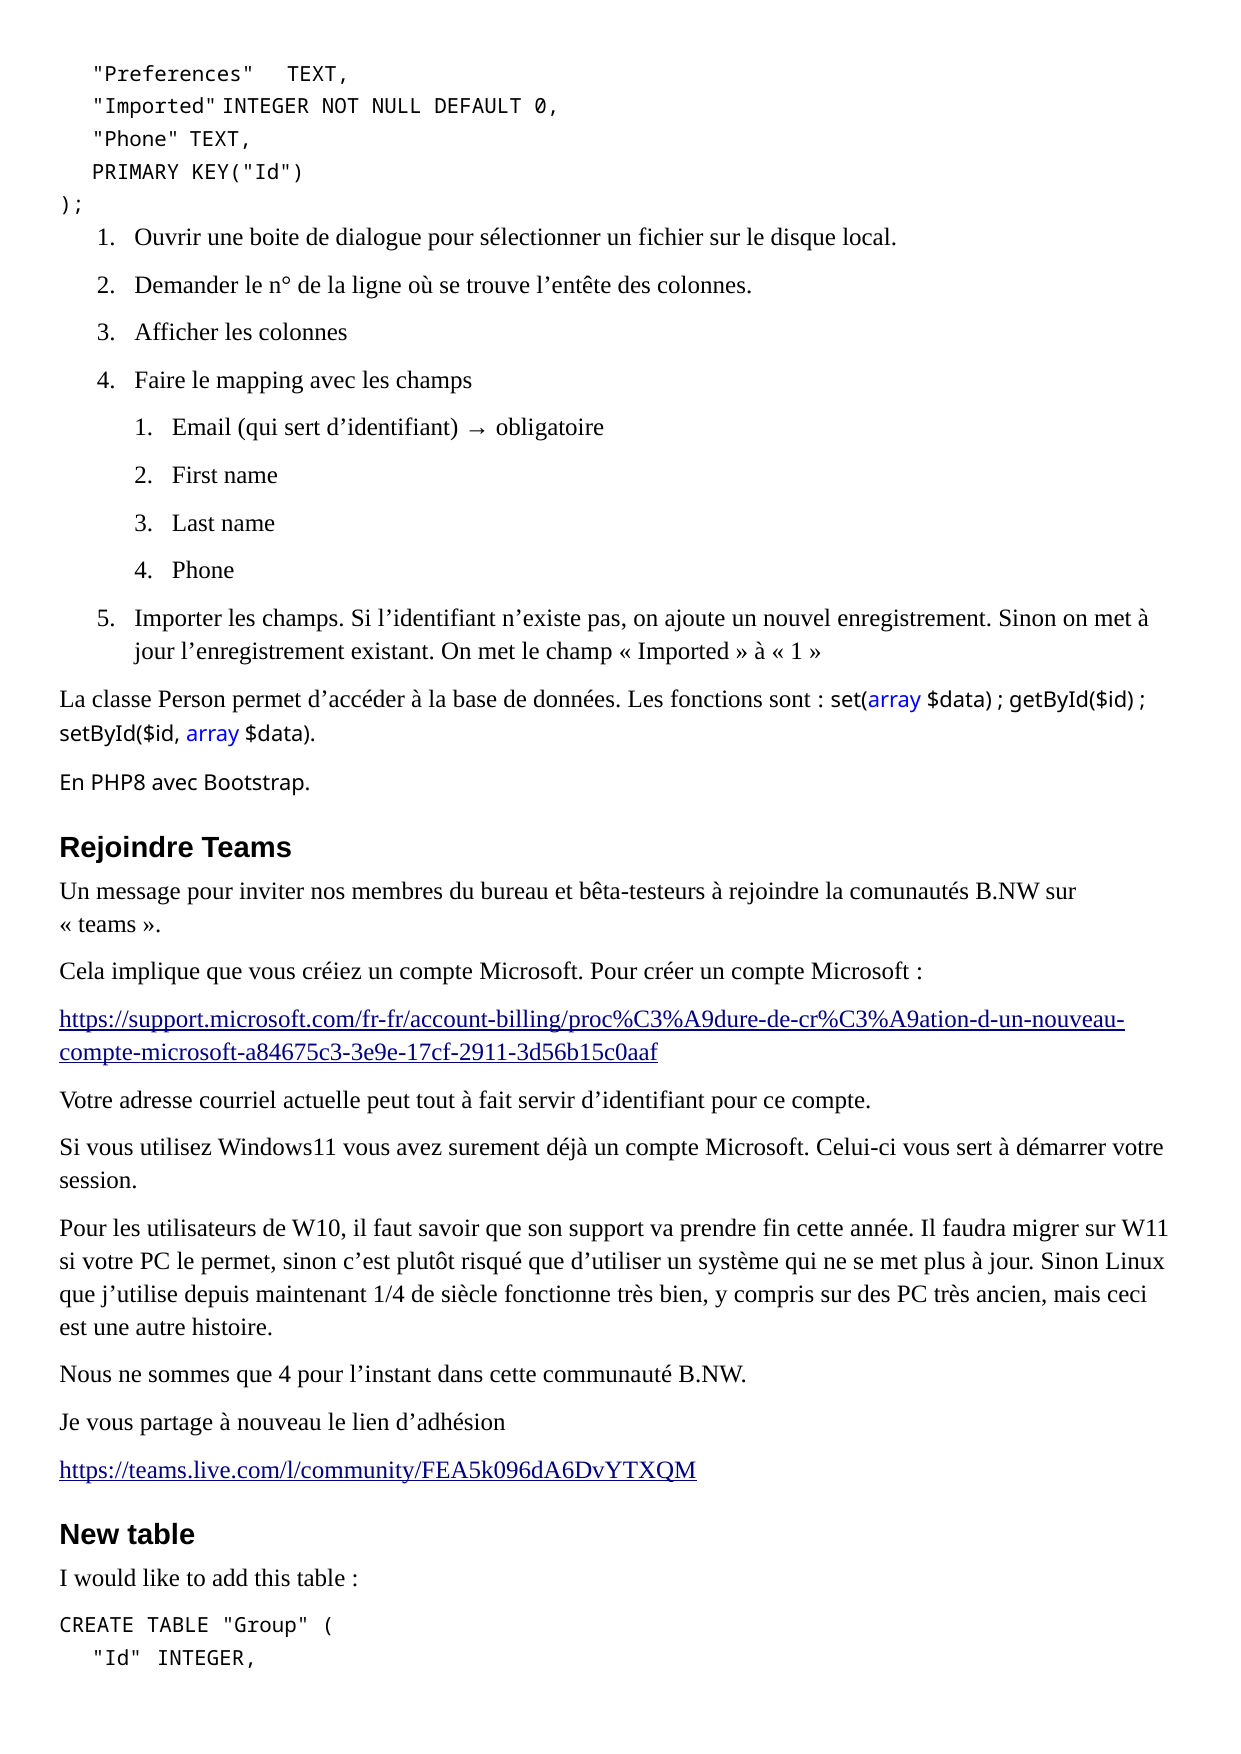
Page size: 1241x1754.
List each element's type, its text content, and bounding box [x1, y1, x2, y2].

list First name [134, 460, 1181, 489]
list Afficher les colonnes [97, 317, 1181, 346]
text La classe Person permet d’accéder à la base de données. Les fonctions sont : set(array $data) ; getById($id) ; setById($id, array $data). [59, 683, 1181, 747]
text Cela implique que vous créiez un compte Microsoft. Pour créer un compte Microsoft : [59, 956, 1181, 985]
text https://teams.live.com/l/community/FEA5k096dA6DvYTXQM [59, 1455, 1181, 1483]
text "Phone" TEXT, [59, 124, 1181, 153]
text ); [59, 189, 1181, 218]
text PRIMARY KEY("Id") [59, 157, 1181, 185]
text https://support.microsoft.com/fr-fr/account-billing/proc%C3%A9dure-de-cr%C3%A9ation-d-un-nouveau-compte-microsoft-a84675c3-3e9e-17cf-2911-3d56b15c0aaf [59, 1004, 1181, 1066]
subtitle New table [59, 1517, 1181, 1551]
text "Preferences" TEXT, [59, 59, 1181, 87]
text Un message pour inviter nos membres du bureau et bêta-testeurs à rejoindre la comunautés B.NW sur « teams ». [59, 876, 1181, 938]
text "Imported" INTEGER NOT NULL DEFAULT 0, [59, 92, 1181, 120]
list Importer les champs. Si l’identifiant n’existe pas, on ajoute un nouvel enregistrement. Sinon on met à jour l’enregistrement existant. On met le champ « Imported » à « 1 » [97, 603, 1181, 665]
list Demander le n° de la ligne où se trouve l’entête des colonnes. [97, 270, 1181, 298]
text Je vous partage à nouveau le lien d’adhésion [59, 1407, 1181, 1436]
text "Id" INTEGER, [59, 1643, 1181, 1672]
list Ouvrir une boite de dialogue pour sélectionner un fichier sur le disque local. [97, 222, 1181, 251]
text Votre adresse courriel actuelle peut tout à fait servir d’identifiant pour ce compte. [59, 1085, 1181, 1113]
text CREATE TABLE "Group" ( [59, 1611, 1181, 1639]
list Phone [134, 555, 1181, 584]
text Pour les utilisateurs de W10, il faut savoir que son support va prendre fin cette année. Il faudra migrer sur W11 si votre PC le permet, sinon c’est plutôt risqué que d’utiliser un système qui ne se met plus à jour. Sinon Linux que j’utilise depuis maintenant 1/4 de siècle fonctionne très bien, y compris sur des PC très ancien, mais ceci est une autre histoire. [59, 1213, 1181, 1341]
text Si vous utilisez Windows11 vous avez surement déjà un compte Microsoft. Celui-ci vous sert à démarrer votre session. [59, 1132, 1181, 1194]
subtitle Rejoindre Teams [59, 830, 1181, 863]
list Last name [134, 508, 1181, 536]
list Faire le mapping avec les champs [97, 365, 1181, 394]
text En PHP8 avec Bootstrap. [59, 766, 1181, 796]
text Nous ne sommes que 4 pour l’instant dans cette communauté B.NW. [59, 1359, 1181, 1388]
text I would like to add this table : [59, 1563, 1181, 1592]
list Email (qui sert d’identifiant) → obligatoire [134, 412, 1181, 441]
